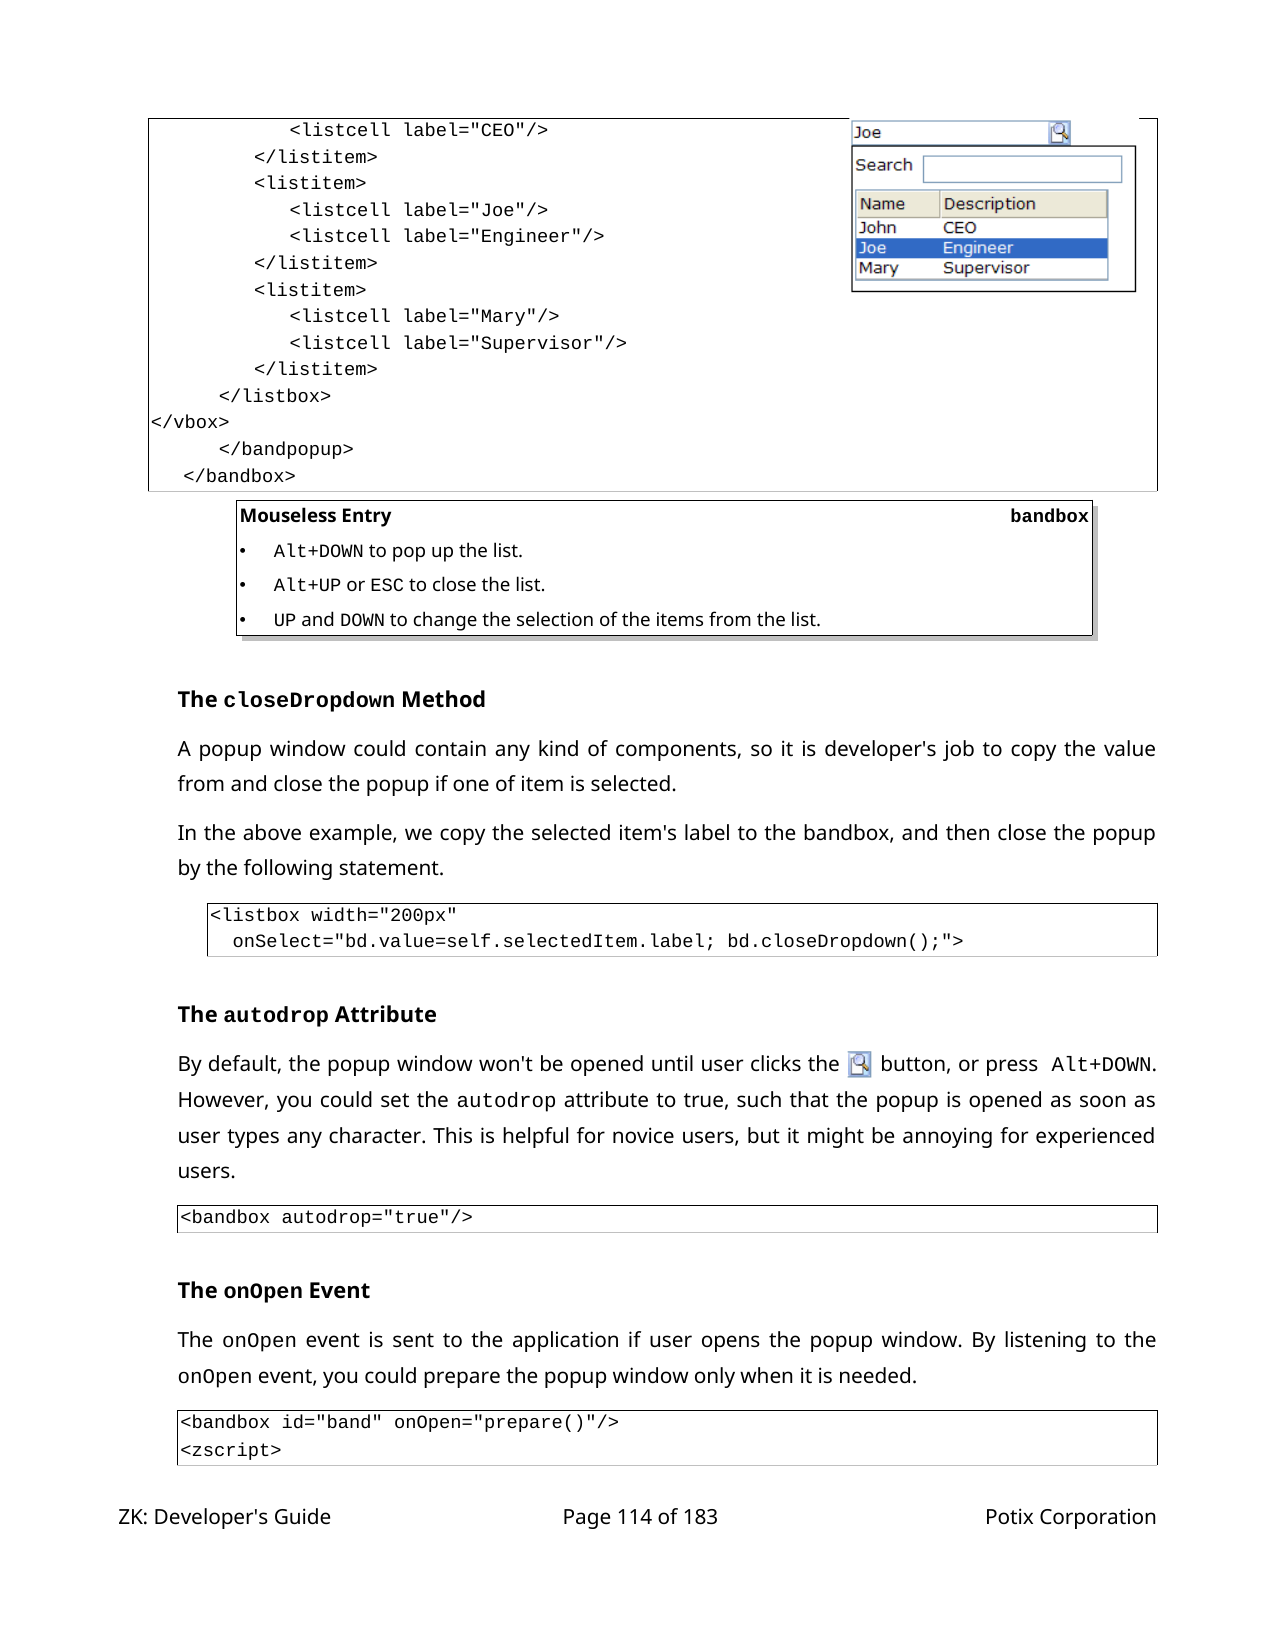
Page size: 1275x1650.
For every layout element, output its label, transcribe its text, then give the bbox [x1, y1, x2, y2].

text Mouseless Entry bandbox [237, 501, 1092, 528]
picture [849, 118, 1140, 296]
text <bandbox id="band" onOpen="prepare()"/> [178, 1411, 1157, 1434]
text In the above example, we copy the selected item's label to the bandbox, and then close the popup by the following statement. [177, 818, 1157, 882]
list Alt+UP or ESC to close the list. [237, 569, 1092, 597]
subtitle The closeDropdown Method [177, 683, 1157, 714]
subtitle The onOpen Event [177, 1275, 1157, 1305]
list Alt+DOWN to pop up the list. [237, 534, 1092, 563]
picture [847, 1051, 874, 1079]
subtitle The autodrop Attribute [177, 999, 1157, 1029]
list UP and DOWN to change the selection of the items from the list. [237, 603, 1092, 635]
text <listbox width="200px" onSelect="bd.value=self.selectedItem.label; bd.closeDropdown();"> [208, 904, 1157, 956]
text <bandbox autodrop="true"/> [178, 1206, 1157, 1232]
text A popup window could contain any kind of components, so it is developer's job to copy the value from and close the popup if one of item is selected. [177, 734, 1157, 798]
text <zscript> [178, 1437, 1157, 1465]
text <listcell label="CEO"/> </listitem> <listitem> <listcell label="Joe"/> <listcell label="Engineer"/> </listitem> <listitem> <listcell label="Mary"/> <listcell label="Supervisor"/> </listitem> </listbox> </vbox> </bandpopup> </bandbox> [149, 119, 1157, 491]
text The onOpen event is sent to the application if user opens the popup window. By listening to the onOpen event, you could prepare the popup window only when it is needed. [177, 1326, 1157, 1390]
text By default, the popup window won't be opened until user clicks the button, or press Alt+DOWN. However, you could set the autodrop attribute to true, such that the popup is opened as soon as user types any character. This is helpful for novice users, but it might be annoying for experienced users. [177, 1049, 1157, 1184]
